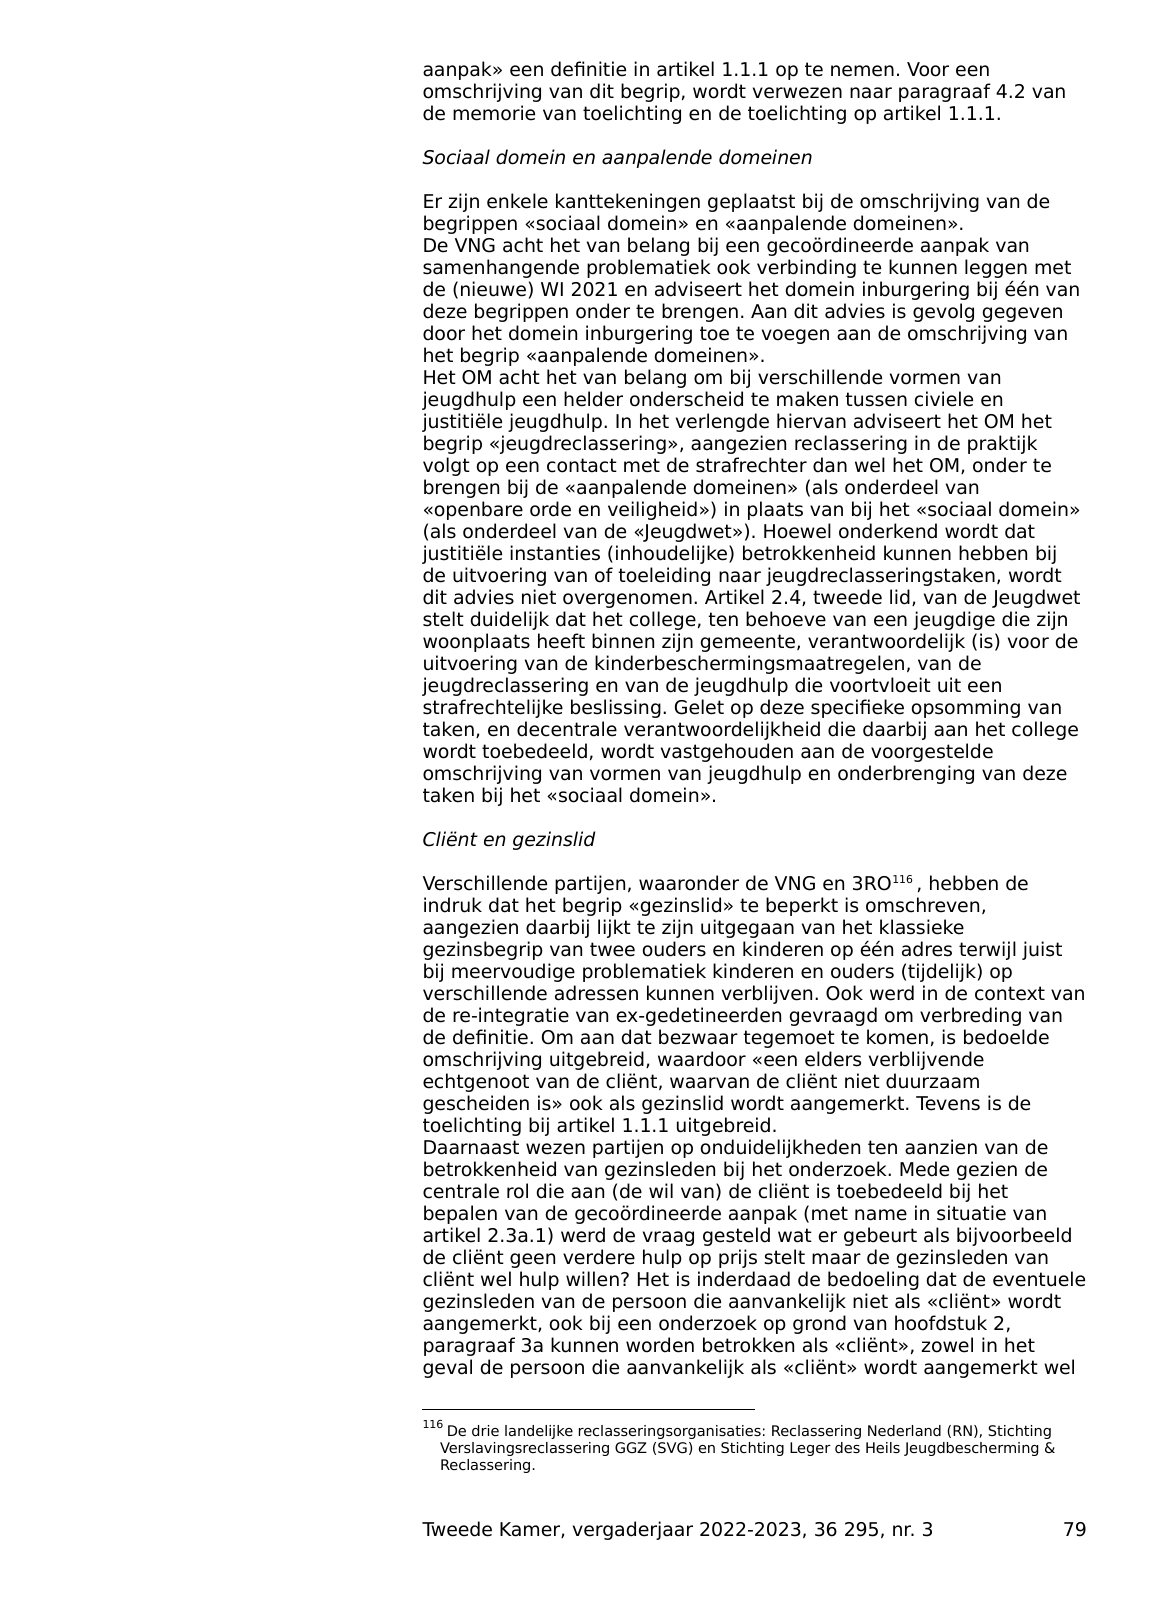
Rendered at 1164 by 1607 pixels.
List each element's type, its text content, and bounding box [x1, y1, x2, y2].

text Verschillende partijen, waaronder de VNG en 3RO, hebben de indruk dat het begrip «gezinslid» te beperkt is omschreven, aangezien daarbij lijkt te zijn uitgegaan van het klassieke gezinsbegrip van twee ouders en kinderen op één adres terwijl juist bij meervoudige problematiek kinderen en ouders (tijdelijk) op verschillende adressen kunnen verblijven. Ook werd in de context van de re-integratie van ex-gedetineerden gevraagd om verbreding van de definitie. Om aan dat bezwaar tegemoet te komen, is bedoelde omschrijving uitgebreid, waardoor «een elders verblijvende echtgenoot van de cliënt, waarvan de cliënt niet duurzaam gescheiden is» ook als gezinslid wordt aangemerkt. Tevens is de toelichting bij artikel 1.1.1 uitgebreid. [422, 873, 1087, 1137]
subtitle Cliënt en gezinslid [422, 829, 1087, 851]
text De drie landelijke reclasseringsorganisaties: Reclassering Nederland (RN), Stichting Verslavingsreclassering GGZ (SVG) en Stichting Leger des Heils Jeugdbescherming & Reclassering. [422, 1418, 1087, 1474]
text De VNG acht het van belang bij een gecoördineerde aanpak van samenhangende problematiek ook verbinding te kunnen leggen met de (nieuwe) WI 2021 en adviseert het domein inburgering bij één van deze begrippen onder te brengen. Aan dit advies is gevolg gegeven door het domein inburgering toe te voegen aan de omschrijving van het begrip «aanpalende domeinen». [422, 235, 1087, 367]
text Er zijn enkele kanttekeningen geplaatst bij de omschrijving van de begrippen «sociaal domein» en «aanpalende domeinen». [422, 191, 1087, 235]
subtitle Sociaal domein en aanpalende domeinen [422, 147, 1087, 169]
text Het OM acht het van belang om bij verschillende vormen van jeugdhulp een helder onderscheid te maken tussen civiele en justitiële jeugdhulp. In het verlengde hiervan adviseert het OM het begrip «jeugdreclassering», aangezien reclassering in de praktijk volgt op een contact met de strafrechter dan wel het OM, onder te brengen bij de «aanpalende domeinen» (als onderdeel van «openbare orde en veiligheid») in plaats van bij het «sociaal domein» (als onderdeel van de «Jeugdwet»). Hoewel onderkend wordt dat justitiële instanties (inhoudelijke) betrokkenheid kunnen hebben bij de uitvoering van of toeleiding naar jeugdreclasseringstaken, wordt dit advies niet overgenomen. Artikel 2.4, tweede lid, van de Jeugdwet stelt duidelijk dat het college, ten behoeve van een jeugdige die zijn woonplaats heeft binnen zijn gemeente, verantwoordelijk (is) voor de uitvoering van de kinderbeschermingsmaatregelen, van de jeugdreclassering en van de jeugdhulp die voortvloeit uit een strafrechtelijke beslissing. Gelet op deze specifieke opsomming van taken, en decentrale verantwoordelijkheid die daarbij aan het college wordt toebedeeld, wordt vastgehouden aan de voorgestelde omschrijving van vormen van jeugdhulp en onderbrenging van deze taken bij het «sociaal domein». [422, 367, 1087, 807]
text aanpak» een definitie in artikel 1.1.1 op te nemen. Voor een omschrijving van dit begrip, wordt verwezen naar paragraaf 4.2 van de memorie van toelichting en de toelichting op artikel 1.1.1. [422, 59, 1087, 125]
text Daarnaast wezen partijen op onduidelijkheden ten aanzien van de betrokkenheid van gezinsleden bij het onderzoek. Mede gezien de centrale rol die aan (de wil van) de cliënt is toebedeeld bij het bepalen van de gecoördineerde aanpak (met name in situatie van artikel 2.3a.1) werd de vraag gesteld wat er gebeurt als bijvoorbeeld de cliënt geen verdere hulp op prijs stelt maar de gezinsleden van cliënt wel hulp willen? Het is inderdaad de bedoeling dat de eventuele gezinsleden van de persoon die aanvankelijk niet als «cliënt» wordt aangemerkt, ook bij een onderzoek op grond van hoofdstuk 2, paragraaf 3a kunnen worden betrokken als «cliënt», zowel in het geval de persoon die aanvankelijk als «cliënt» wordt aangemerkt wel [422, 1137, 1087, 1379]
